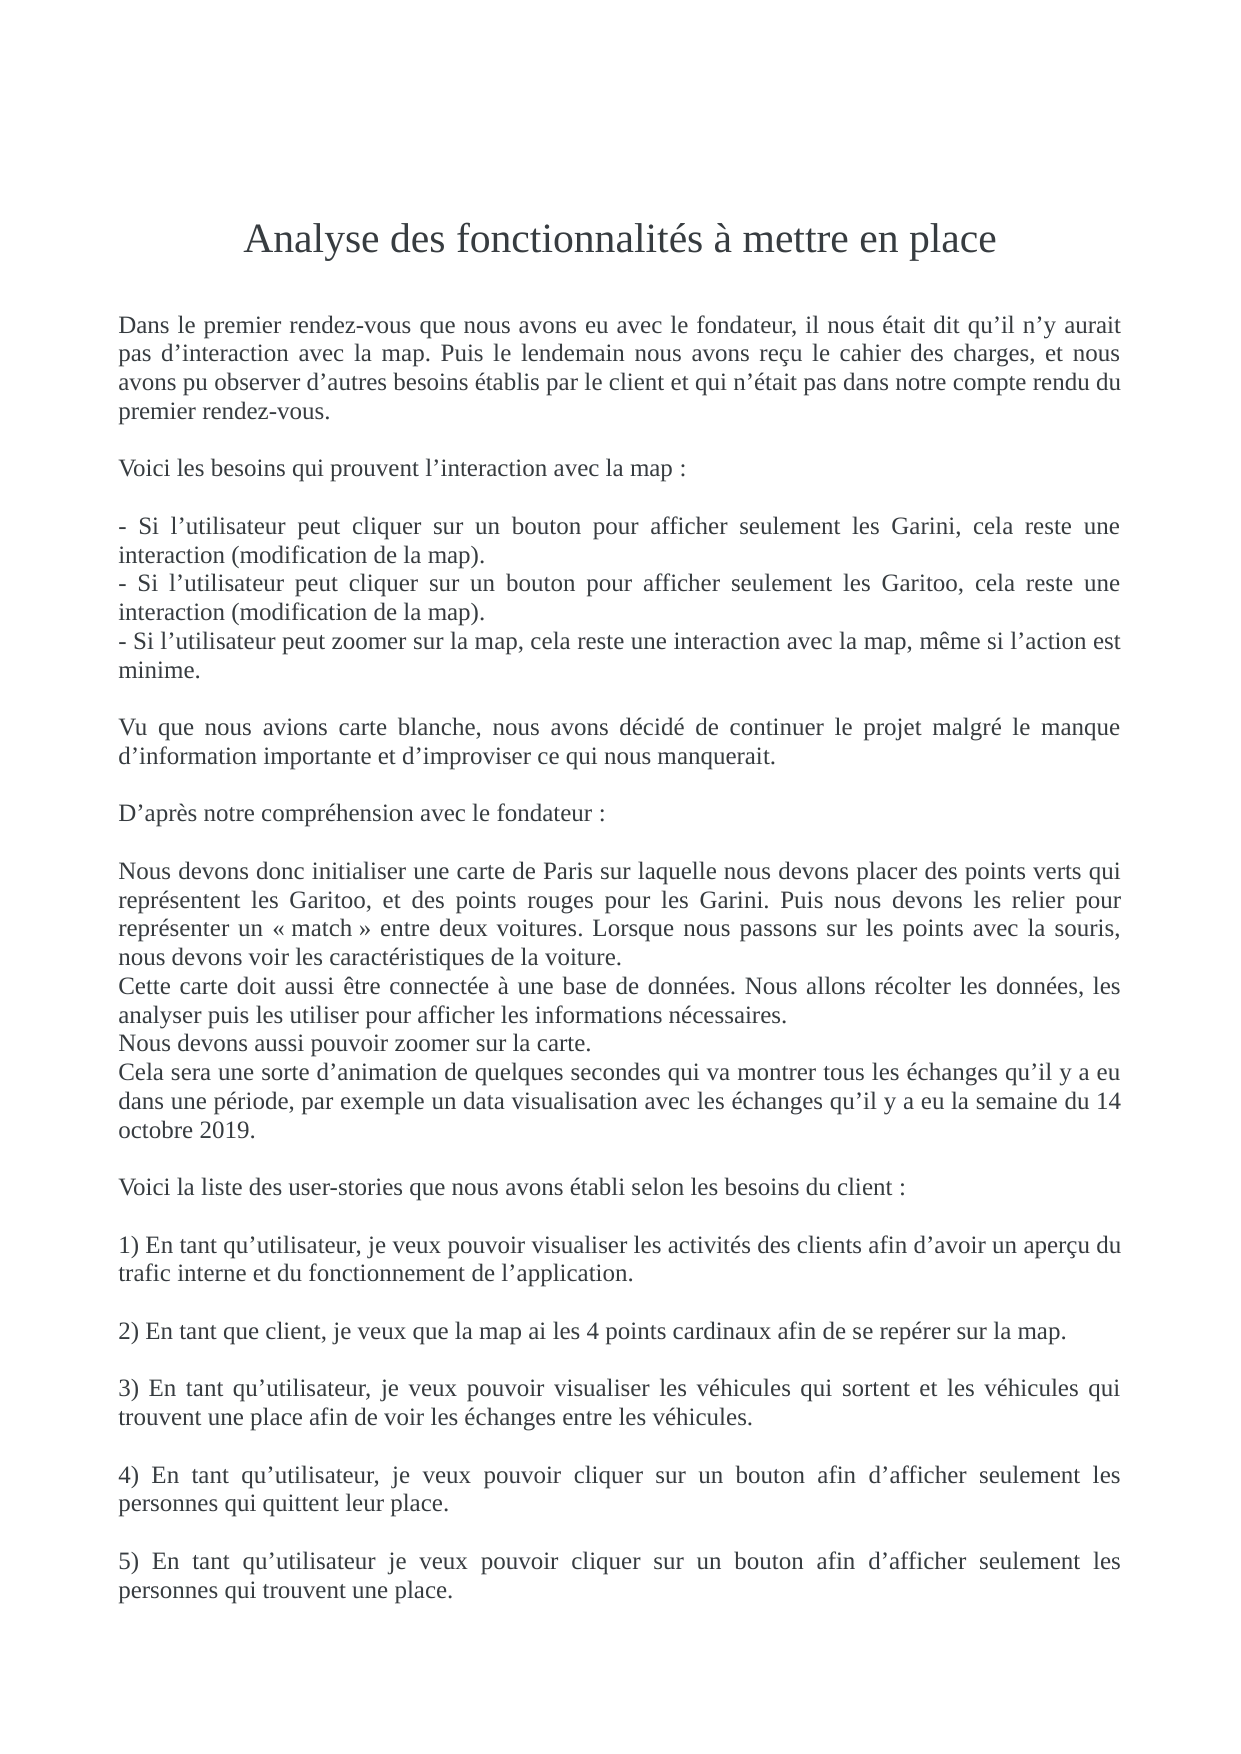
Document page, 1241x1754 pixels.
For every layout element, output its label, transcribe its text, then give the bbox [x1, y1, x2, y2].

text Analyse des fonctionnalités à mettre en place [118, 214, 1122, 262]
text 4) En tant qu’utilisateur, je veux pouvoir cliquer sur un bouton afin d’afficher seulement les personnes qui quittent leur place. [118, 1460, 1122, 1517]
text Cette carte doit aussi être connectée à une base de données. Nous allons récolter les données, les analyser puis les utiliser pour afficher les informations nécessaires. [118, 971, 1122, 1028]
text 1) En tant qu’utilisateur, je veux pouvoir visualiser les activités des clients afin d’avoir un aperçu du trafic interne et du fonctionnement de l’application. [118, 1230, 1122, 1287]
text D’après notre compréhension avec le fondateur : [118, 798, 1122, 827]
text Cela sera une sorte d’animation de quelques secondes qui va montrer tous les échanges qu’il y a eu dans une période, par exemple un data visualisation avec les échanges qu’il y a eu la semaine du 14 octobre 2019. [118, 1057, 1122, 1143]
text 5) En tant qu’utilisateur je veux pouvoir cliquer sur un bouton afin d’afficher seulement les personnes qui trouvent une place. [118, 1546, 1122, 1603]
text Nous devons aussi pouvoir zoomer sur la carte. [118, 1028, 1122, 1057]
text Dans le premier rendez-vous que nous avons eu avec le fondateur, il nous était dit qu’il n’y aurait pas d’interaction avec la map. Puis le lendemain nous avons reçu le cahier des charges, et nous avons pu observer d’autres besoins établis par le client et qui n’était pas dans notre compte rendu du premier rendez-vous. [118, 310, 1122, 425]
text - Si l’utilisateur peut cliquer sur un bouton pour afficher seulement les Garitoo, cela reste une interaction (modification de la map). [118, 568, 1122, 626]
text - Si l’utilisateur peut cliquer sur un bouton pour afficher seulement les Garini, cela reste une interaction (modification de la map). [118, 511, 1122, 568]
text 3) En tant qu’utilisateur, je veux pouvoir visualiser les véhicules qui sortent et les véhicules qui trouvent une place afin de voir les échanges entre les véhicules. [118, 1373, 1122, 1431]
text 2) En tant que client, je veux que la map ai les 4 points cardinaux afin de se repérer sur la map. [118, 1316, 1122, 1345]
text Voici la liste des user-stories que nous avons établi selon les besoins du client : [118, 1172, 1122, 1201]
text Nous devons donc initialiser une carte de Paris sur laquelle nous devons placer des points verts qui représentent les Garitoo, et des points rouges pour les Garini. Puis nous devons les relier pour représenter un « match » entre deux voitures. Lorsque nous passons sur les points avec la souris, nous devons voir les caractéristiques de la voiture. [118, 856, 1122, 971]
text Vu que nous avions carte blanche, nous avons décidé de continuer le projet malgré le manque d’information importante et d’improviser ce qui nous manquerait. [118, 712, 1122, 770]
text - Si l’utilisateur peut zoomer sur la map, cela reste une interaction avec la map, même si l’action est minime. [118, 626, 1122, 683]
text Voici les besoins qui prouvent l’interaction avec la map : [118, 453, 1122, 482]
